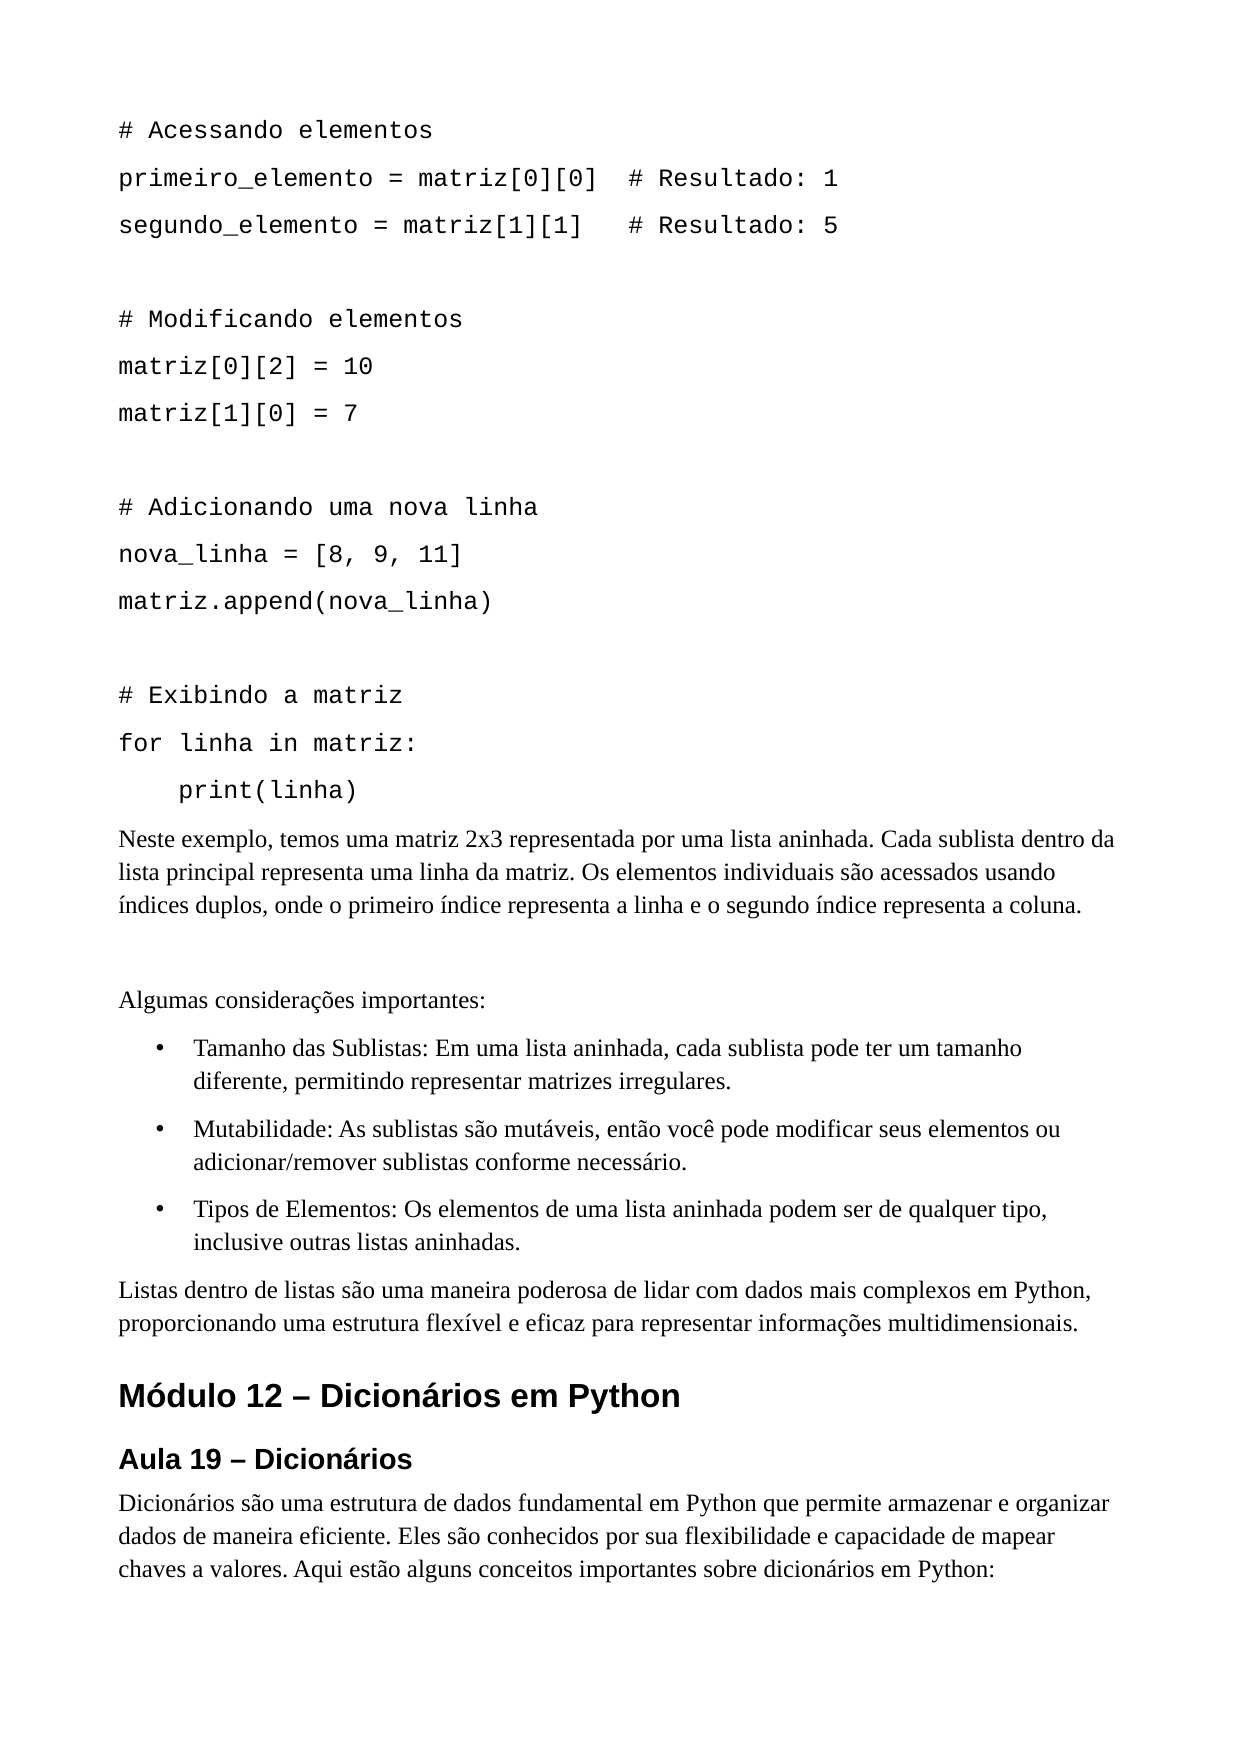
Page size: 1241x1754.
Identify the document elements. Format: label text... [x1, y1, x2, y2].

text matriz[1][0] = 7 [118, 401, 1122, 429]
text nova_linha = [8, 9, 11] [118, 542, 1122, 570]
text # Adicionando uma nova linha [118, 495, 1122, 523]
subtitle Módulo 12 – Dicionários em Python [118, 1377, 1122, 1415]
text print(linha) [118, 777, 1122, 806]
text for linha in matriz: [118, 730, 1122, 758]
subtitle Aula 19 – Dicionários [118, 1442, 1122, 1476]
text matriz[0][2] = 10 [118, 353, 1122, 382]
text Algumas considerações importantes: [118, 986, 1122, 1014]
text # Acessando elementos [118, 118, 1122, 146]
list Tamanho das Sublistas: Em uma lista aninhada, cada sublista pode ter um tamanho diferente, permitindo representar matrizes irregulares. [156, 1033, 1122, 1095]
text primeiro_elemento = matriz[0][0] # Resultado: 1 [118, 165, 1122, 193]
text # Modificando elementos [118, 306, 1122, 335]
text Neste exemplo, temos uma matriz 2x3 representada por uma lista aninhada. Cada sublista dentro da lista principal representa uma linha da matriz. Os elementos individuais são acessados usando índices duplos, onde o primeiro índice representa a linha e o segundo índice representa a coluna. [118, 824, 1122, 919]
list Mutabilidade: As sublistas são mutáveis, então você pode modificar seus elementos ou adicionar/remover sublistas conforme necessário. [156, 1114, 1122, 1176]
text segundo_elemento = matriz[1][1] # Resultado: 5 [118, 212, 1122, 241]
list Tipos de Elementos: Os elementos de uma lista aninhada podem ser de qualquer tipo, inclusive outras listas aninhadas. [156, 1194, 1122, 1256]
text Listas dentro de listas são uma maneira poderosa de lidar com dados mais complexos em Python, proporcionando uma estrutura flexível e eficaz para representar informações multidimensionais. [118, 1275, 1122, 1337]
text Dicionários são uma estrutura de dados fundamental em Python que permite armazenar e organizar dados de maneira eficiente. Eles são conhecidos por sua flexibilidade e capacidade de mapear chaves a valores. Aqui estão alguns conceitos importantes sobre dicionários em Python: [118, 1488, 1122, 1583]
text matriz.append(nova_linha) [118, 589, 1122, 617]
text # Exibindo a matriz [118, 683, 1122, 711]
